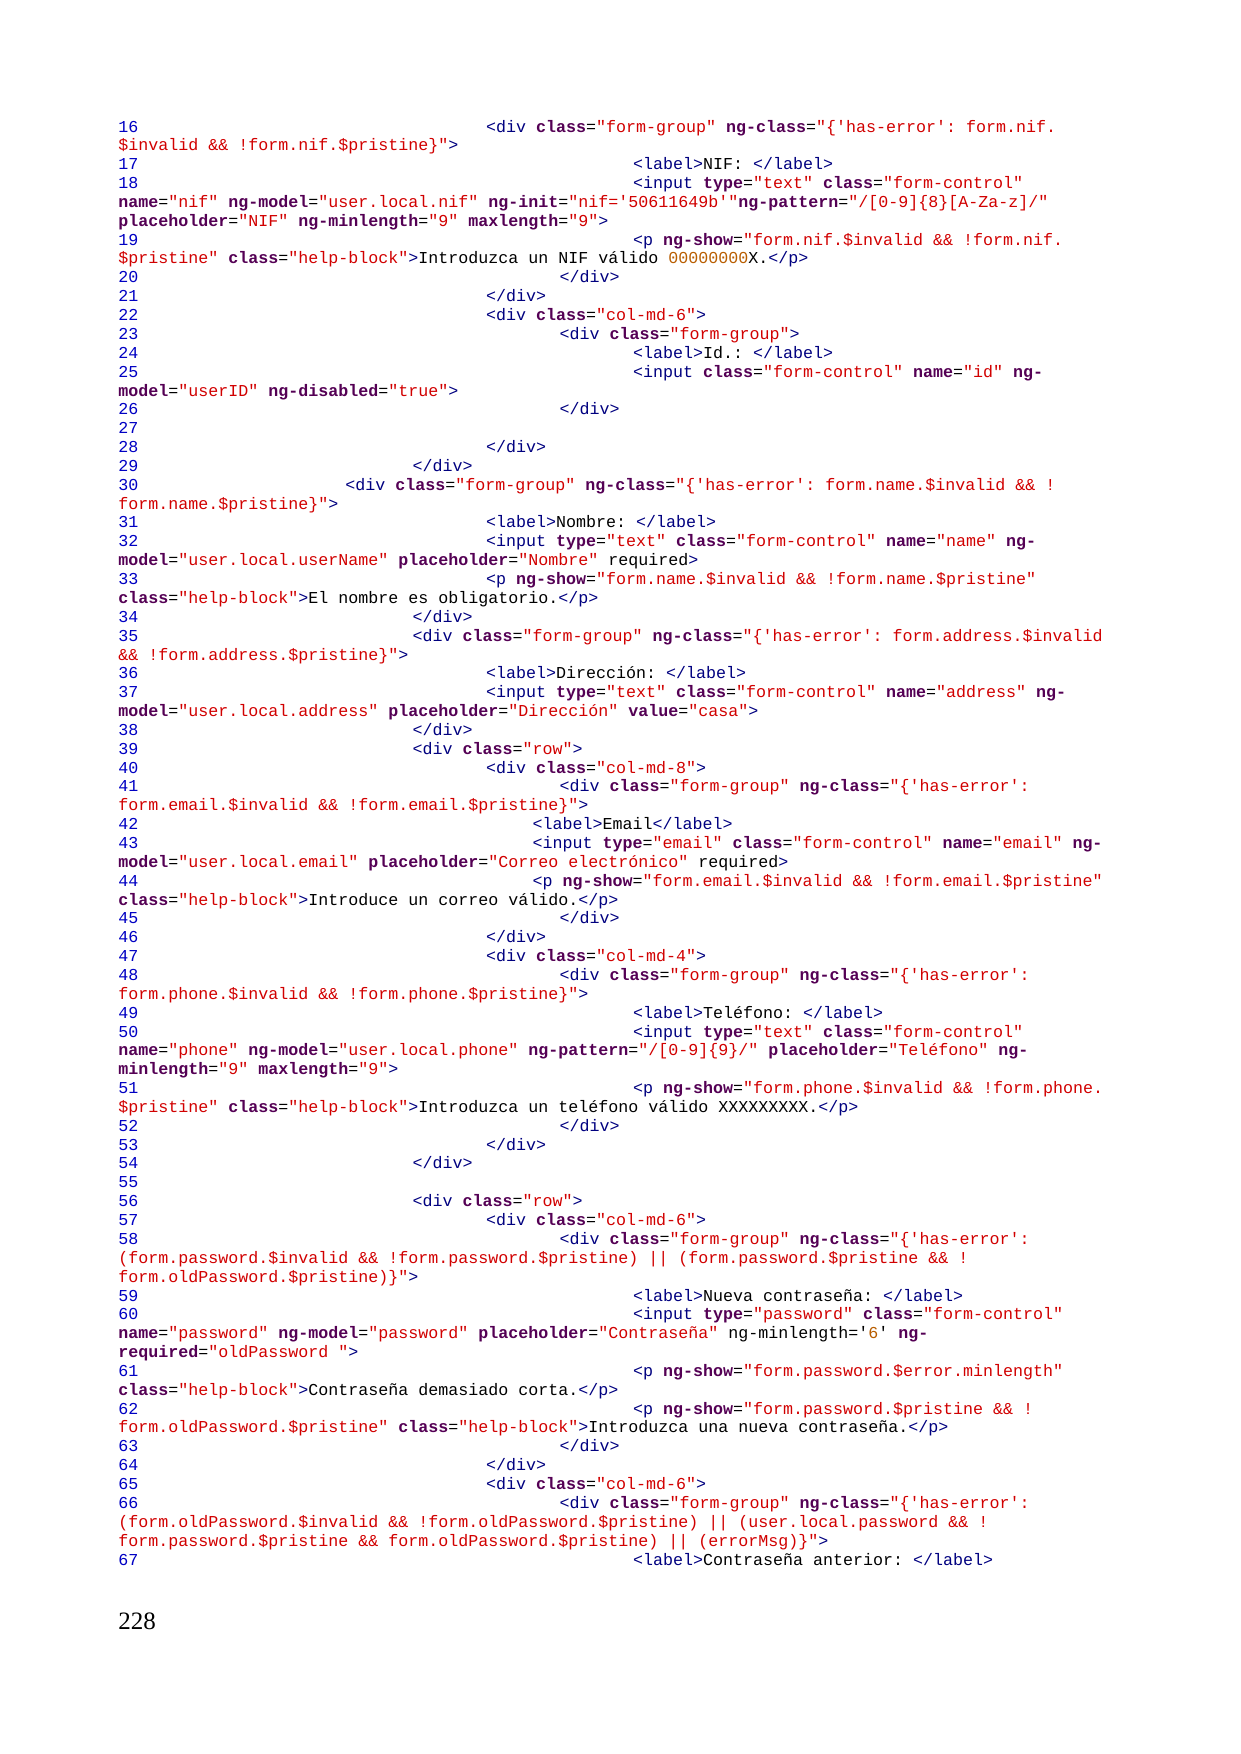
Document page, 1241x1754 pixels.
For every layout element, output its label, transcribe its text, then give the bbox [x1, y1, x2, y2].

text 17 <label>NIF: </label> [118, 156, 1122, 175]
text 24 <label>Id.: </label> [118, 344, 1122, 363]
text 29 </div> [118, 457, 1122, 476]
text 43 <input type="email" class="form-control" name="email" ng-model="user.local.email" placeholder="Correo electrónico" required> [118, 834, 1122, 872]
text 56 <div class="row"> [118, 1193, 1122, 1212]
text 42 <label>Email</label> [118, 816, 1122, 834]
text 25 <input class="form-control" name="id" ng-model="userID" ng-disabled="true"> [118, 363, 1122, 401]
text 32 <input type="text" class="form-control" name="name" ng-model="user.local.userName" placeholder="Nombre" required> [118, 533, 1122, 571]
text 53 </div> [118, 1136, 1122, 1155]
text 54 </div> [118, 1155, 1122, 1174]
text 61 <p ng-show="form.password.$error.minlength" class="help-block">Contraseña demasiado corta.</p> [118, 1362, 1122, 1400]
text 41 <div class="form-group" ng-class="{'has-error': form.email.$invalid && !form.email.$pristine}"> [118, 778, 1122, 816]
text 45 </div> [118, 910, 1122, 929]
text 44 <p ng-show="form.email.$invalid && !form.email.$pristine" class="help-block">Introduce un correo válido.</p> [118, 872, 1122, 910]
text 52 </div> [118, 1117, 1122, 1136]
text 23 <div class="form-group"> [118, 326, 1122, 344]
text 31 <label>Nombre: </label> [118, 514, 1122, 533]
text 20 </div> [118, 269, 1122, 288]
text 59 <label>Nueva contraseña: </label> [118, 1287, 1122, 1306]
text 58 <div class="form-group" ng-class="{'has-error': (form.password.$invalid && !form.password.$pristine) || (form.password.$pristine && !form.oldPassword.$pristine)}"> [118, 1231, 1122, 1287]
text 40 <div class="col-md-8"> [118, 759, 1122, 778]
text 30 <div class="form-group" ng-class="{'has-error': form.name.$invalid && !form.name.$pristine}"> [118, 476, 1122, 514]
text 63 </div> [118, 1438, 1122, 1457]
text 65 <div class="col-md-6"> [118, 1476, 1122, 1494]
text 46 </div> [118, 929, 1122, 948]
text 51 <p ng-show="form.phone.$invalid && !form.phone.$pristine" class="help-block">Introduzca un teléfono válido XXXXXXXXX.</p> [118, 1080, 1122, 1117]
text 34 </div> [118, 608, 1122, 627]
text 33 <p ng-show="form.name.$invalid && !form.name.$pristine" class="help-block">El nombre es obligatorio.</p> [118, 571, 1122, 608]
text 62 <p ng-show="form.password.$pristine && !form.oldPassword.$pristine" class="help-block">Introduzca una nueva contraseña.</p> [118, 1400, 1122, 1438]
text 39 <div class="row"> [118, 740, 1122, 759]
text 18 <input type="text" class="form-control" name="nif" ng-model="user.local.nif" ng-init="nif='50611649b'"ng-pattern="/[0-9]{8}[A-Za-z]/" placeholder="NIF" ng-minlength="9" maxlength="9"> [118, 175, 1122, 231]
text 21 </div> [118, 288, 1122, 307]
text 48 <div class="form-group" ng-class="{'has-error': form.phone.$invalid && !form.phone.$pristine}"> [118, 967, 1122, 1004]
text 66 <div class="form-group" ng-class="{'has-error': (form.oldPassword.$invalid && !form.oldPassword.$pristine) || (user.local.password && !form.password.$pristine && form.oldPassword.$pristine) || (errorMsg)}"> [118, 1494, 1122, 1551]
text 19 <p ng-show="form.nif.$invalid && !form.nif.$pristine" class="help-block">Introduzca un NIF válido 00000000X.</p> [118, 231, 1122, 269]
text 64 </div> [118, 1457, 1122, 1476]
text 16 <div class="form-group" ng-class="{'has-error': form.nif.$invalid && !form.nif.$pristine}"> [118, 118, 1122, 156]
text 22 <div class="col-md-6"> [118, 307, 1122, 326]
text 28 </div> [118, 439, 1122, 457]
text 35 <div class="form-group" ng-class="{'has-error': form.address.$invalid && !form.address.$pristine}"> [118, 627, 1122, 665]
text 60 <input type="password" class="form-control" name="password" ng-model="password" placeholder="Contraseña" ng-minlength='6' ng-required="oldPassword "> [118, 1306, 1122, 1362]
text 50 <input type="text" class="form-control" name="phone" ng-model="user.local.phone" ng-pattern="/[0-9]{9}/" placeholder="Teléfono" ng-minlength="9" maxlength="9"> [118, 1023, 1122, 1080]
text 47 <div class="col-md-4"> [118, 948, 1122, 967]
text 36 <label>Dirección: </label> [118, 665, 1122, 684]
text 57 <div class="col-md-6"> [118, 1212, 1122, 1231]
text 26 </div> [118, 401, 1122, 420]
text 38 </div> [118, 721, 1122, 740]
text 37 <input type="text" class="form-control" name="address" ng-model="user.local.address" placeholder="Dirección" value="casa"> [118, 684, 1122, 721]
text 27 [118, 420, 1122, 439]
text 55 [118, 1174, 1122, 1193]
text 49 <label>Teléfono: </label> [118, 1004, 1122, 1023]
text 67 <label>Contraseña anterior: </label> [118, 1551, 1122, 1570]
